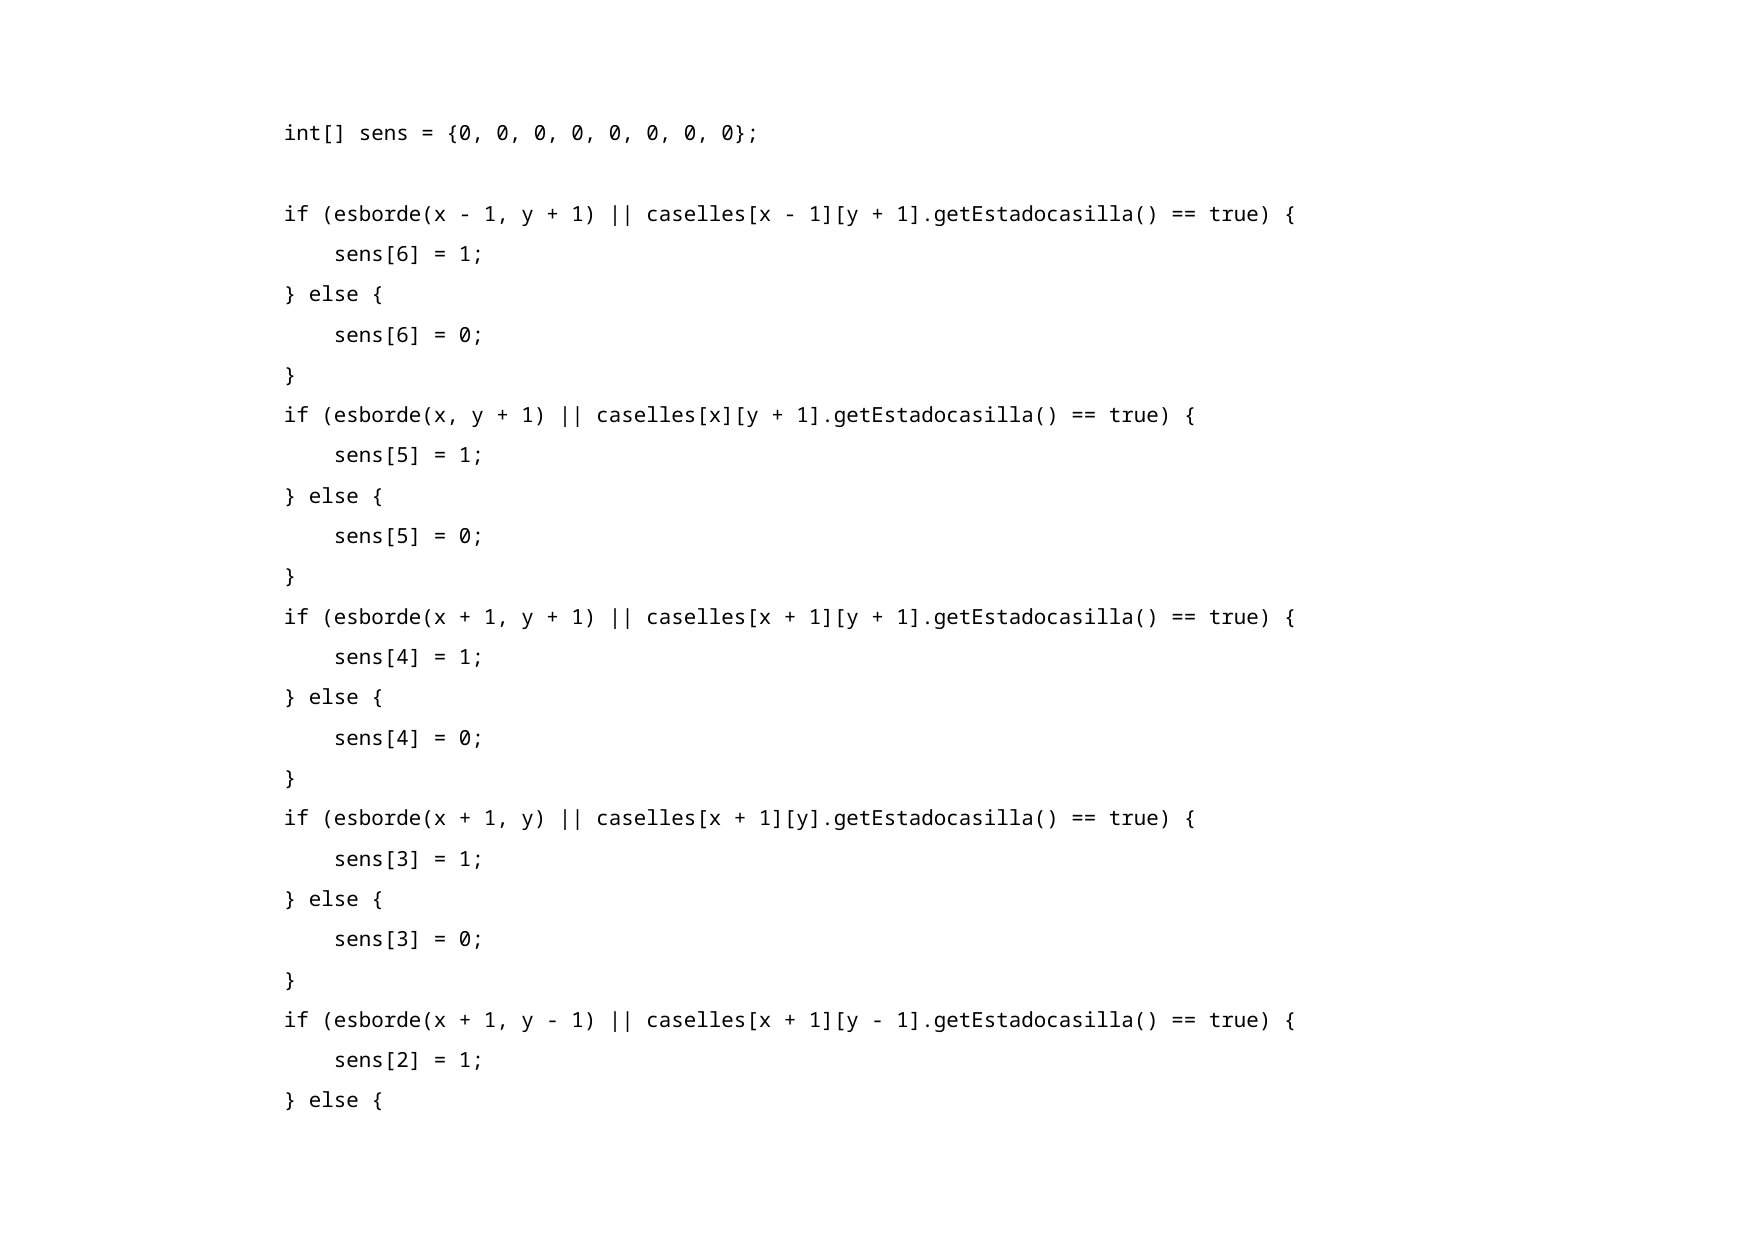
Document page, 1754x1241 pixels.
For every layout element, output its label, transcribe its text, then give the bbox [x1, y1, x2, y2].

text sens[2] = 1; [142, 1045, 1612, 1074]
text } else { [142, 279, 1612, 308]
text } [142, 562, 1612, 590]
text sens[4] = 0; [142, 723, 1612, 751]
text if (esborde(x + 1, y + 1) || caselles[x + 1][y + 1].getEstadocasilla() == true) { [142, 602, 1612, 630]
text sens[5] = 0; [142, 521, 1612, 550]
text } else { [142, 481, 1612, 509]
text if (esborde(x - 1, y + 1) || caselles[x - 1][y + 1].getEstadocasilla() == true) { [142, 199, 1612, 227]
text } [142, 360, 1612, 388]
text sens[6] = 1; [142, 239, 1612, 267]
text sens[5] = 1; [142, 441, 1612, 469]
text } [142, 763, 1612, 792]
text if (esborde(x + 1, y) || caselles[x + 1][y].getEstadocasilla() == true) { [142, 803, 1612, 832]
text if (esborde(x, y + 1) || caselles[x][y + 1].getEstadocasilla() == true) { [142, 400, 1612, 429]
text } else { [142, 1086, 1612, 1114]
text sens[6] = 0; [142, 320, 1612, 348]
text if (esborde(x + 1, y - 1) || caselles[x + 1][y - 1].getEstadocasilla() == true) { [142, 1005, 1612, 1033]
text sens[3] = 1; [142, 844, 1612, 872]
text int[] sens = {0, 0, 0, 0, 0, 0, 0, 0}; [142, 118, 1612, 147]
text } [142, 965, 1612, 993]
text sens[4] = 1; [142, 642, 1612, 671]
text } else { [142, 884, 1612, 912]
text } else { [142, 682, 1612, 711]
text sens[3] = 0; [142, 924, 1612, 953]
